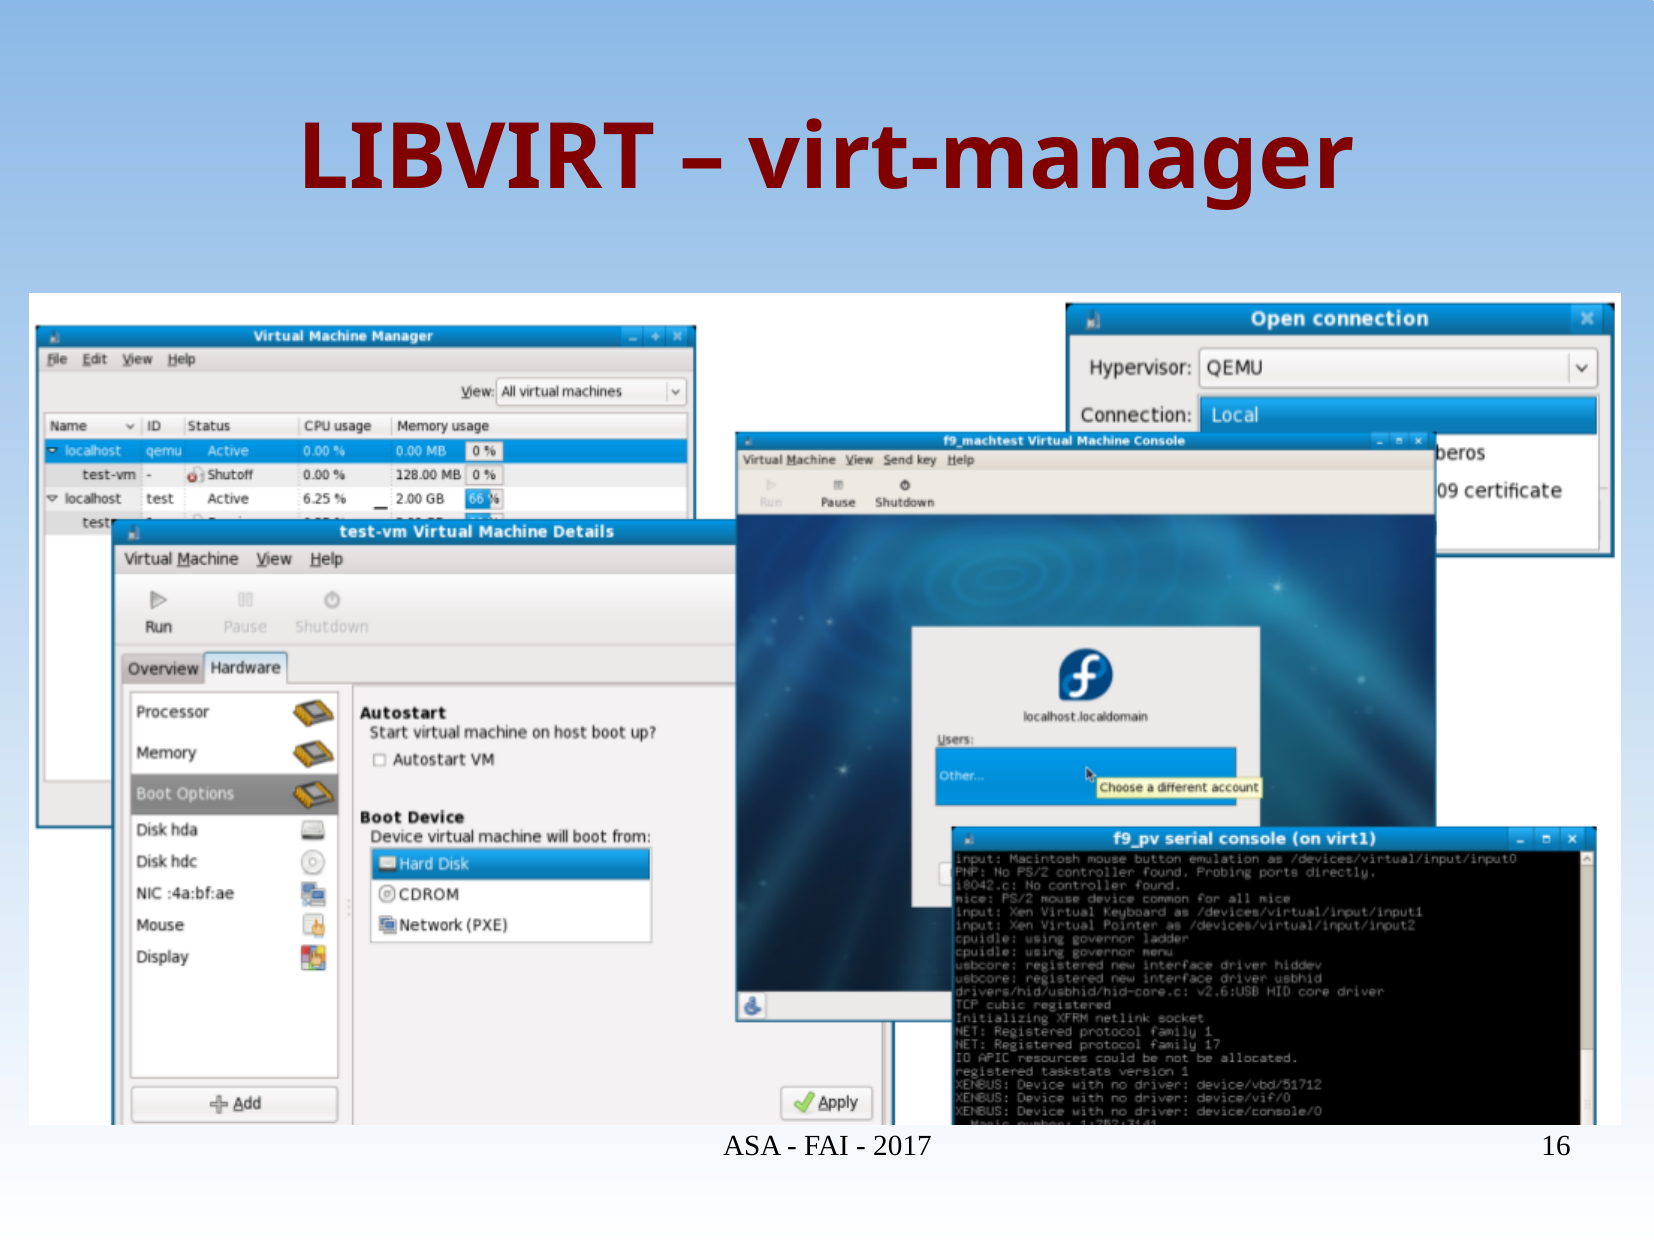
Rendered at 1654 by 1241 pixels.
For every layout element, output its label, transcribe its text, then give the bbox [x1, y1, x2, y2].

picture [29, 293, 1621, 1126]
title LIBVIRT – virt-manager [82, 49, 1571, 257]
